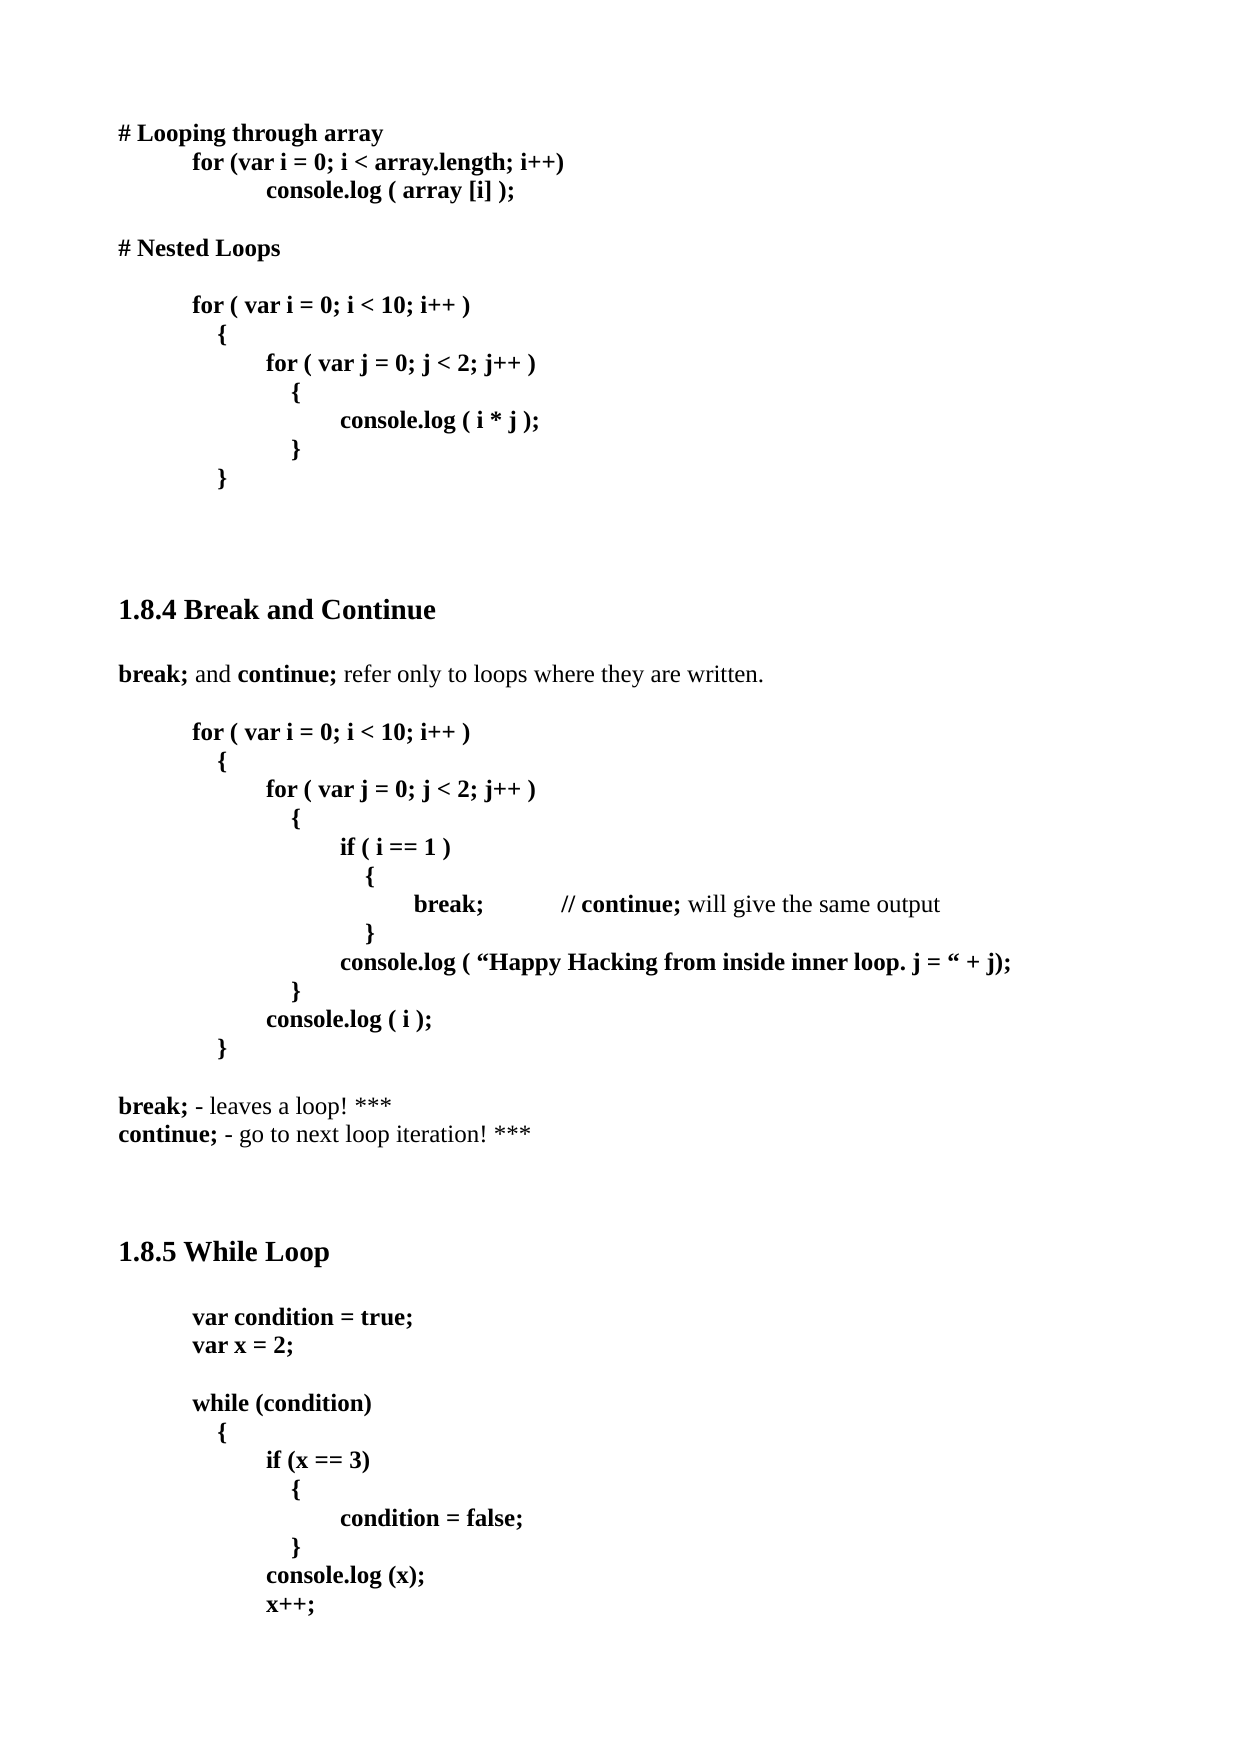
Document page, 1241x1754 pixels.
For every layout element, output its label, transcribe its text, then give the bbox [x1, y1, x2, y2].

text console.log ( i ); [118, 1004, 1122, 1033]
text for ( var j = 0; j < 2; j++ ) [118, 348, 1122, 377]
text for ( var i = 0; i < 10; i++ ) [118, 291, 1122, 319]
text } [118, 976, 1122, 1004]
text continue; - go to next loop iteration! *** [118, 1119, 1122, 1148]
text } [118, 918, 1122, 947]
text { [118, 803, 1122, 832]
text console.log ( array [i] ); [118, 176, 1122, 204]
text for ( var i = 0; i < 10; i++ ) [118, 717, 1122, 746]
text { [118, 319, 1122, 348]
text break; // continue; will give the same output [118, 889, 1122, 918]
text { [118, 1474, 1122, 1503]
text var condition = true; [118, 1302, 1122, 1330]
text console.log ( “Happy Hacking from inside inner loop. j = “ + j); [118, 947, 1122, 976]
text while (condition) [118, 1388, 1122, 1417]
text 1.8.5 While Loop [118, 1234, 1122, 1268]
text if ( i == 1 ) [118, 832, 1122, 861]
text var x = 2; [118, 1330, 1122, 1359]
text { [118, 746, 1122, 774]
text console.log (x); [118, 1560, 1122, 1589]
text # Looping through array [118, 118, 1122, 147]
text } [118, 434, 1122, 463]
text { [118, 861, 1122, 889]
text 1.8.4 Break and Continue [118, 592, 1122, 626]
text break; and continue; refer only to loops where they are written. [118, 659, 1122, 688]
text break; - leaves a loop! *** [118, 1091, 1122, 1119]
text { [118, 377, 1122, 406]
text if (x == 3) [118, 1445, 1122, 1474]
text for (var i = 0; i < array.length; i++) [118, 147, 1122, 176]
text } [118, 463, 1122, 492]
text } [118, 1532, 1122, 1560]
text console.log ( i * j ); [118, 406, 1122, 434]
text condition = false; [118, 1503, 1122, 1532]
text # Nested Loops [118, 233, 1122, 262]
text for ( var j = 0; j < 2; j++ ) [118, 774, 1122, 803]
text } [118, 1033, 1122, 1062]
text { [118, 1417, 1122, 1445]
text x++; [118, 1589, 1122, 1618]
